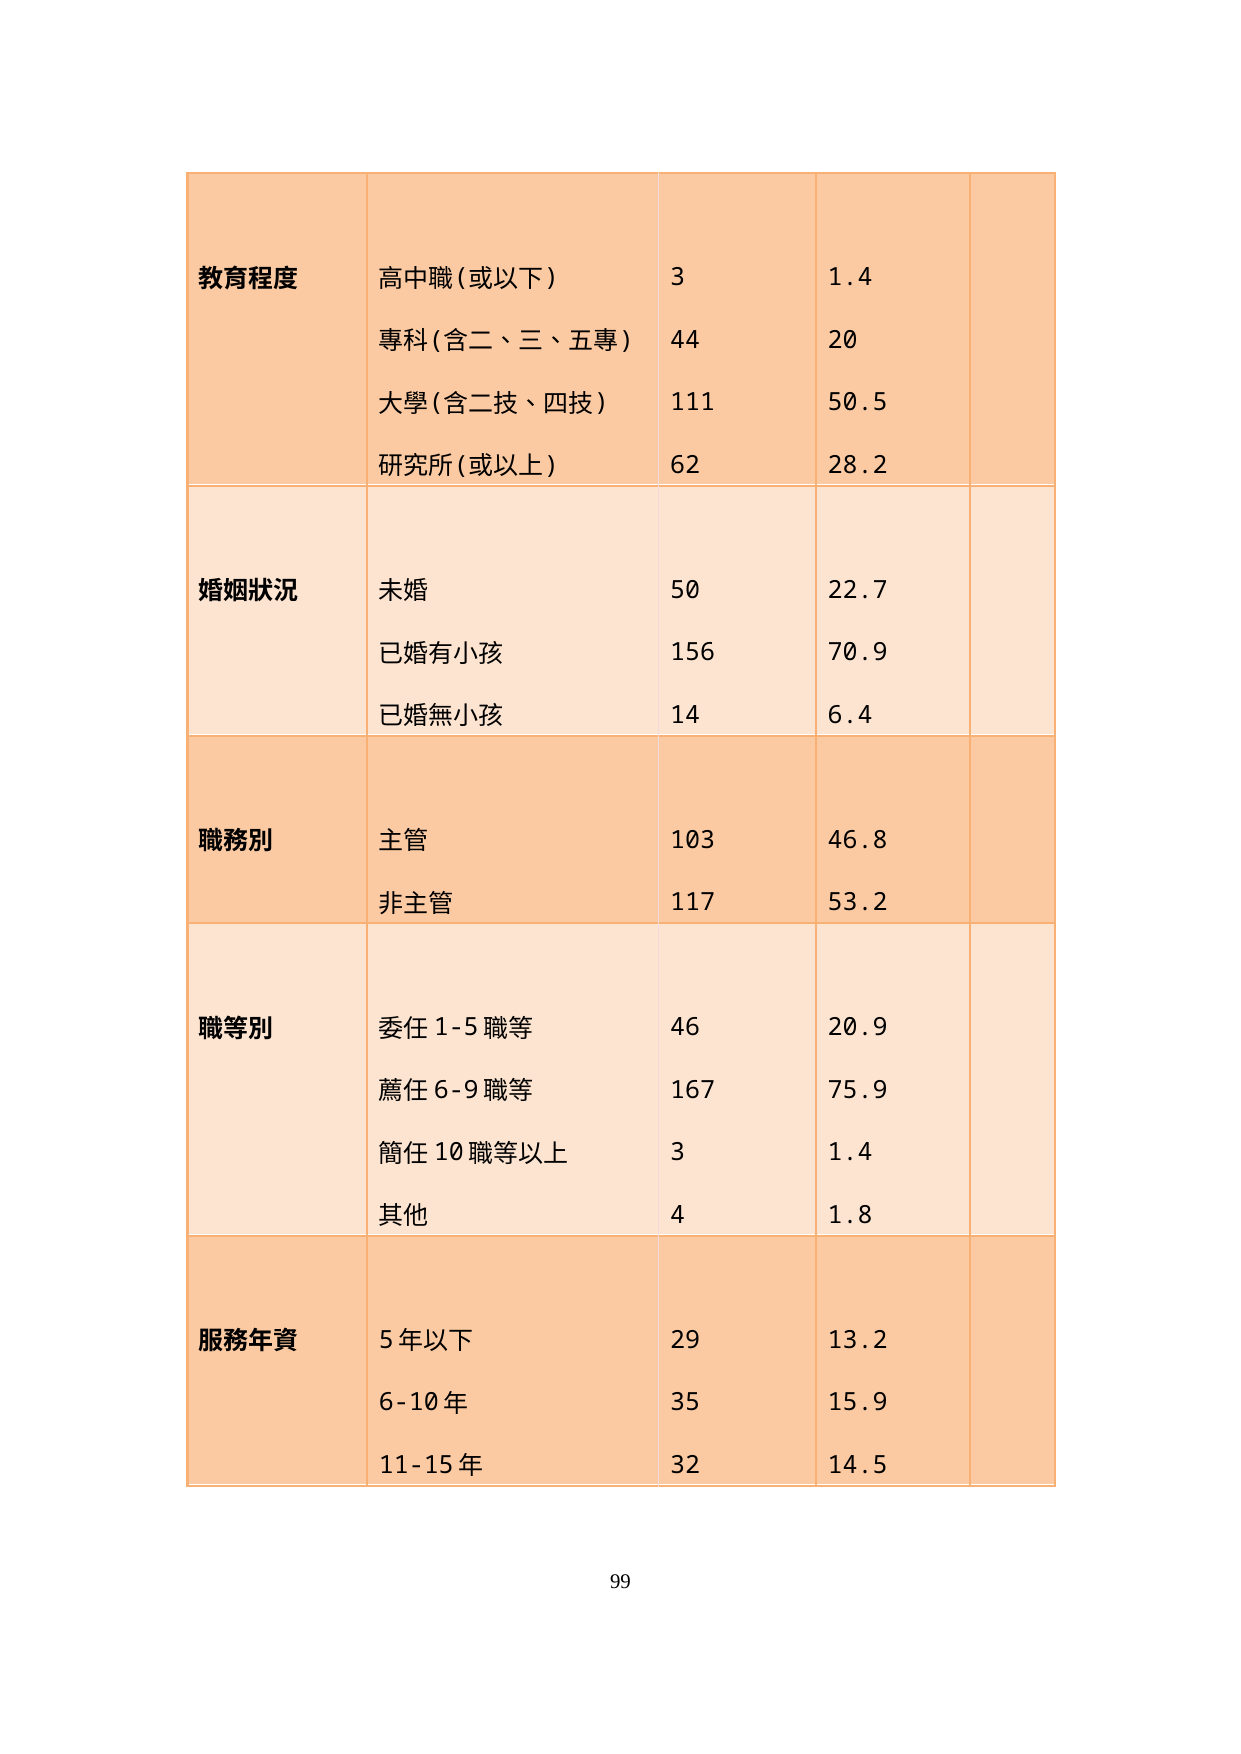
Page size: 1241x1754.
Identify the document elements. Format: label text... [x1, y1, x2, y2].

table_cell 服務年資 [189, 1237, 366, 1484]
table_cell 職等別 [189, 924, 366, 1234]
table_cell [971, 737, 1054, 922]
table_cell [971, 924, 1054, 1234]
table_cell 22.7 70.9 6.4 [817, 487, 969, 734]
table_cell 50 156 14 [659, 487, 815, 734]
table_cell 3 44 111 62 [659, 174, 815, 484]
table_cell 教育程度 [189, 174, 366, 484]
table_cell 未婚 已婚有小孩 已婚無小孩 [368, 487, 658, 734]
table_cell 1.4 20 50.5 28.2 [817, 174, 969, 484]
table_cell 46.8 53.2 [817, 737, 969, 922]
table_cell 13.2 15.9 14.5 [817, 1237, 969, 1484]
table_cell 委任1-5職等 薦任6-9職等 簡任10職等以上 其他 [368, 924, 658, 1234]
table_cell [971, 487, 1054, 734]
table_cell 職務別 [189, 737, 366, 922]
table_cell [971, 1237, 1054, 1484]
table_cell 29 35 32 [659, 1237, 815, 1484]
table_cell 20.9 75.9 1.4 1.8 [817, 924, 969, 1234]
table_cell 婚姻狀況 [189, 487, 366, 734]
table_cell 46 167 3 4 [659, 924, 815, 1234]
table_cell 高中職(或以下) 專科(含二、三、五專) 大學(含二技、四技) 研究所(或以上) [368, 174, 658, 484]
table_cell 5年以下 6-10年 11-15年 [368, 1237, 658, 1484]
table_cell [971, 174, 1054, 484]
table_cell 103 117 [659, 737, 815, 922]
table_cell 主管 非主管 [368, 737, 658, 922]
